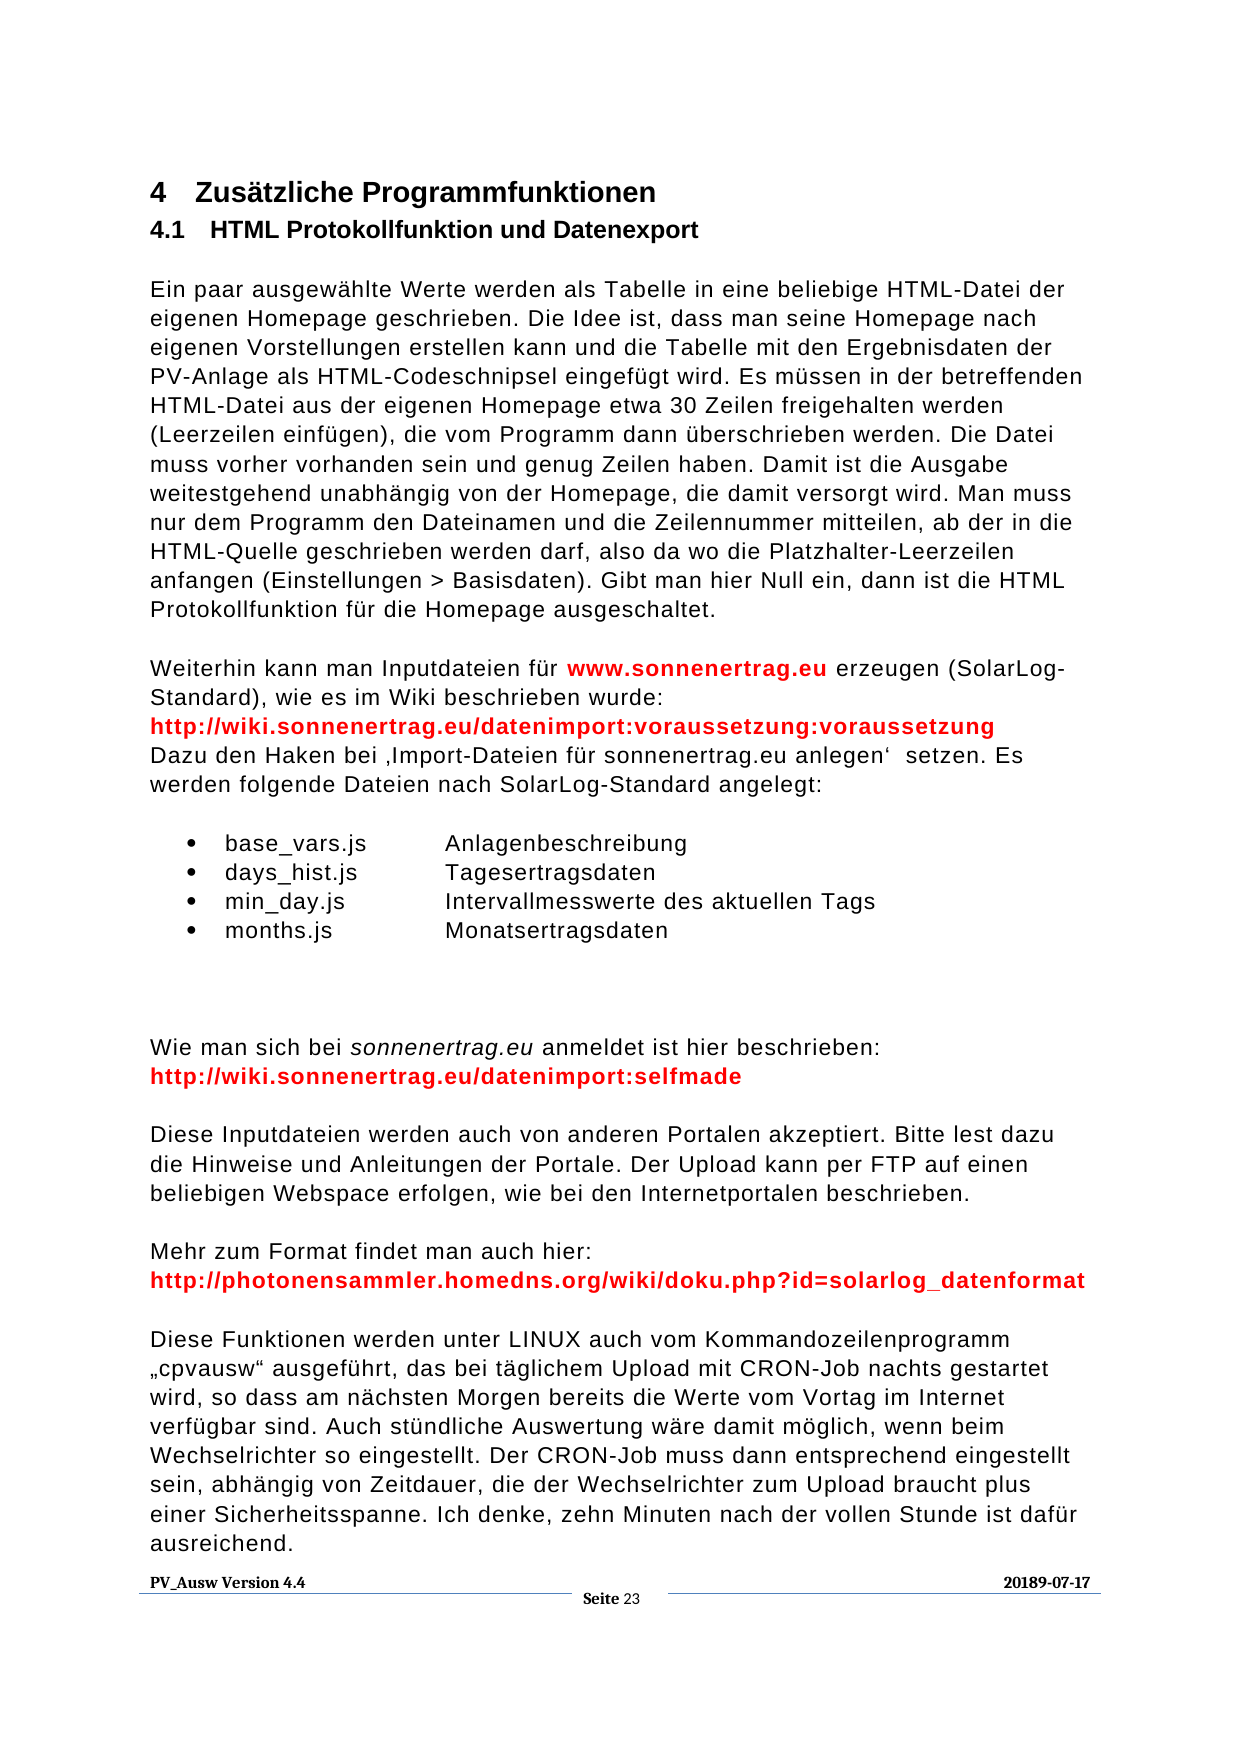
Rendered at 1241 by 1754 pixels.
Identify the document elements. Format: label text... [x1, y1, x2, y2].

subtitle HTML Protokollfunktion und Datenexport [150, 215, 1090, 243]
text Diese Funktionen werden unter LINUX auch vom Kommandozeilenprogramm „cpvausw“ ausgeführt, das bei täglichem Upload mit CRON-Job nachts gestartet wird, so dass am nächsten Morgen bereits die Werte vom Vortag im Internet verfügbar sind. Auch stündliche Auswertung wäre damit möglich, wenn beim Wechselrichter so eingestellt. Der CRON-Job muss dann entsprechend eingestellt sein, abhängig von Zeitdauer, die der Wechselrichter zum Upload braucht plus einer Sicherheitsspanne. Ich denke, zehn Minuten nach der vollen Stunde ist dafür ausreichend. [150, 1323, 1090, 1556]
text Mehr zum Format findet man auch hier: http://photonensammler.homedns.org/wiki/doku.php?id=solarlog_datenformat [150, 1235, 1090, 1293]
text Wie man sich bei sonnenertrag.eu anmeldet ist hier beschrieben: http://wiki.sonnenertrag.eu/datenimport:selfmade [150, 1031, 1090, 1089]
text Diese Inputdateien werden auch von anderen Portalen akzeptiert. Bitte lest dazu die Hinweise und Anleitungen der Portale. Der Upload kann per FTP auf einen beliebigen Webspace erfolgen, wie bei den Internetportalen beschrieben. [150, 1118, 1090, 1206]
subtitle Zusätzliche Programmfunktionen [150, 175, 1090, 208]
text Ein paar ausgewählte Werte werden als Tabelle in eine beliebige HTML-Datei der eigenen Homepage geschrieben. Die Idee ist, dass man seine Homepage nach eigenen Vorstellungen erstellen kann und die Tabelle mit den Ergebnisdaten der PV-Anlage als HTML-Codeschnipsel eingefügt wird. Es müssen in der betreffenden HTML-Datei aus der eigenen Homepage etwa 30 Zeilen freigehalten werden (Leerzeilen einfügen), die vom Programm dann überschrieben werden. Die Datei muss vorher vorhanden sein und genug Zeilen haben. Damit ist die Ausgabe weitestgehend unabhängig von der Homepage, die damit versorgt wird. Man muss nur dem Programm den Dateinamen und die Zeilennummer mitteilen, ab der in die HTML-Quelle geschrieben werden darf, also da wo die Platzhalter-Leerzeilen anfangen (Einstellungen > Basisdaten). Gibt man hier Null ein, dann ist die HTML Protokollfunktion für die Homepage ausgeschaltet. [150, 273, 1090, 623]
list min_day.js Intervallmesswerte des aktuellen Tags [187, 885, 1090, 914]
list base_vars.js Anlagenbeschreibung [187, 827, 1090, 856]
list days_hist.js Tagesertragsdaten [187, 856, 1090, 885]
text Weiterhin kann man Inputdateien für www.sonnenertrag.eu erzeugen (SolarLog-Standard), wie es im Wiki beschrieben wurde: http://wiki.sonnenertrag.eu/datenimport:voraussetzung:voraussetzung Dazu den Haken bei ‚Import-Dateien für sonnenertrag.eu anlegen‘ setzen. Es werden folgende Dateien nach SolarLog-Standard angelegt: [150, 652, 1090, 798]
list months.js Monatsertragsdaten [187, 914, 1090, 943]
